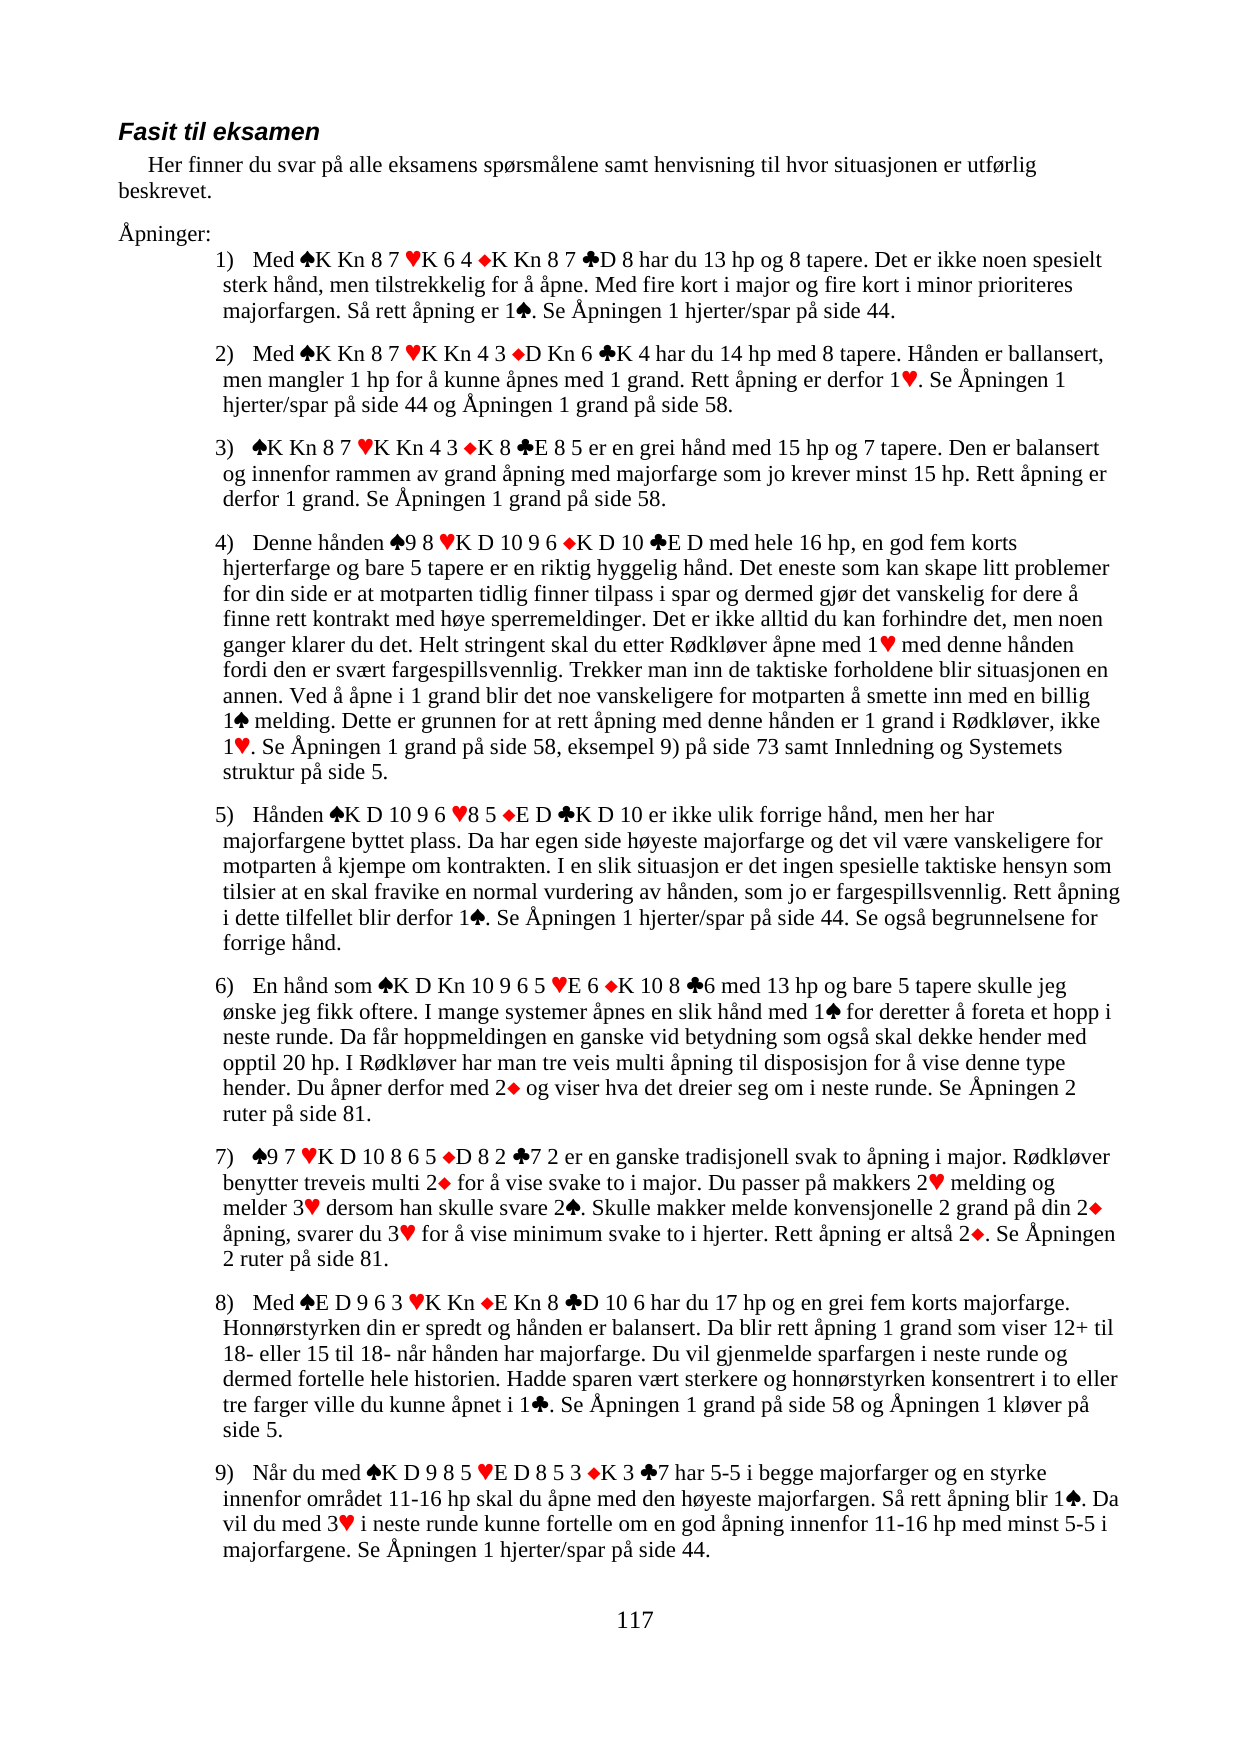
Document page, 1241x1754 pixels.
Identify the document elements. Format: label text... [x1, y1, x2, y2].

list Med ªK Kn 8 7 ©K Kn 4 3 ¨D Kn 6 §K 4 har du 14 hp med 8 tapere. Hånden er ballansert, men mangler 1 hp for å kunne åpnes med 1 grand. Rett åpning er derfor 1©. Se Åpningen 1 hjerter/spar på side 44 og Åpningen 1 grand på side 58. [185, 341, 1122, 417]
list Hånden ªK D 10 9 6 ©8 5 ¨E D §K D 10 er ikke ulik forrige hånd, men her har majorfargene byttet plass. Da har egen side høyeste majorfarge og det vil være vanskeligere for motparten å kjempe om kontrakten. I en slik situasjon er det ingen spesielle taktiske hensyn som tilsier at en skal fravike en normal vurdering av hånden, som jo er fargespillsvennlig. Rett åpning i dette tilfellet blir derfor 1ª. Se Åpningen 1 hjerter/spar på side 44. Se også begrunnelsene for forrige hånd. [185, 802, 1122, 956]
list En hånd som ªK D Kn 10 9 6 5 ©E 6 ¨K 10 8 §6 med 13 hp og bare 5 tapere skulle jeg ønske jeg fikk oftere. I mange systemer åpnes en slik hånd med 1ª for deretter å foreta et hopp i neste runde. Da får hoppmeldingen en ganske vid betydning som også skal dekke hender med opptil 20 hp. I Rødkløver har man tre veis multi åpning til disposisjon for å vise denne type hender. Du åpner derfor med 2¨ og viser hva det dreier seg om i neste runde. Se Åpningen 2 ruter på side 81. [185, 973, 1122, 1126]
list Med ªE D 9 6 3 ©K Kn ¨E Kn 8 §D 10 6 har du 17 hp og en grei fem korts majorfarge. Honnørstyrken din er spredt og hånden er balansert. Da blir rett åpning 1 grand som viser 12+ til 18‑ eller 15 til 18‑ når hånden har majorfarge. Du vil gjenmelde sparfargen i neste runde og dermed fortelle hele historien. Hadde sparen vært sterkere og honnørstyrken konsentrert i to eller tre farger ville du kunne åpnet i 1§. Se Åpningen 1 grand på side 58 og Åpningen 1 kløver på side 5. [185, 1289, 1122, 1442]
text Åpninger: [118, 221, 1122, 247]
text Her finner du svar på alle eksamens spørsmålene samt henvisning til hvor situasjonen er utførlig beskrevet. [118, 152, 1122, 203]
list ª9 7 ©K D 10 8 6 5 ¨D 8 2 §7 2 er en ganske tradisjonell svak to åpning i major. Rødkløver benytter treveis multi 2¨ for å vise svake to i major. Du passer på makkers 2© melding og melder 3© dersom han skulle svare 2ª. Skulle makker melde konvensjonelle 2 grand på din 2¨ åpning, svarer du 3© for å vise minimum svake to i hjerter. Rett åpning er altså 2¨. Se Åpningen 2 ruter på side 81. [185, 1144, 1122, 1272]
list Når du med ªK D 9 8 5 ©E D 8 5 3 ¨K 3 §7 har 5-5 i begge majorfarger og en styrke innenfor området 11-16 hp skal du åpne med den høyeste majorfargen. Så rett åpning blir 1ª. Da vil du med 3© i neste runde kunne fortelle om en god åpning innenfor 11-16 hp med minst 5-5 i majorfargene. Se Åpningen 1 hjerter/spar på side 44. [185, 1460, 1122, 1562]
list Denne hånden ª9 8 ©K D 10 9 6 ¨K D 10 §E D med hele 16 hp, en god fem korts hjerterfarge og bare 5 tapere er en riktig hyggelig hånd. Det eneste som kan skape litt problemer for din side er at motparten tidlig finner tilpass i spar og dermed gjør det vanskelig for dere å finne rett kontrakt med høye sperremeldinger. Det er ikke alltid du kan forhindre det, men noen ganger klarer du det. Helt stringent skal du etter Rødkløver åpne med 1© med denne hånden fordi den er svært fargespills­vennlig. Trekker man inn de taktiske forholdene blir situasjonen en annen. Ved å åpne i 1 grand blir det noe vanskeligere for motparten å smette inn med en billig 1ª melding. Dette er grunnen for at rett åpning med denne hånden er 1 grand i Rødkløver, ikke 1©. Se Åpningen 1 grand på side 58, eksempel 9) på side 73 samt Innledning og Systemets struktur på side 5. [185, 529, 1122, 785]
subtitle Fasit til eksamen [118, 118, 1122, 146]
list ªK Kn 8 7 ©K Kn 4 3 ¨K 8 §E 8 5 er en grei hånd med 15 hp og 7 tapere. Den er balansert og innenfor rammen av grand åpning med majorfarge som jo krever minst 15 hp. Rett åpning er derfor 1 grand. Se Åpningen 1 grand på side 58. [185, 435, 1122, 512]
list Med ªK Kn 8 7 ©K 6 4 ¨K Kn 8 7 §D 8 har du 13 hp og 8 tapere. Det er ikke noen spesielt sterk hånd, men tilstrekkelig for å åpne. Med fire kort i major og fire kort i minor prioriteres majorfargen. Så rett åpning er 1ª. Se Åpningen 1 hjerter/spar på side 44. [185, 247, 1122, 323]
